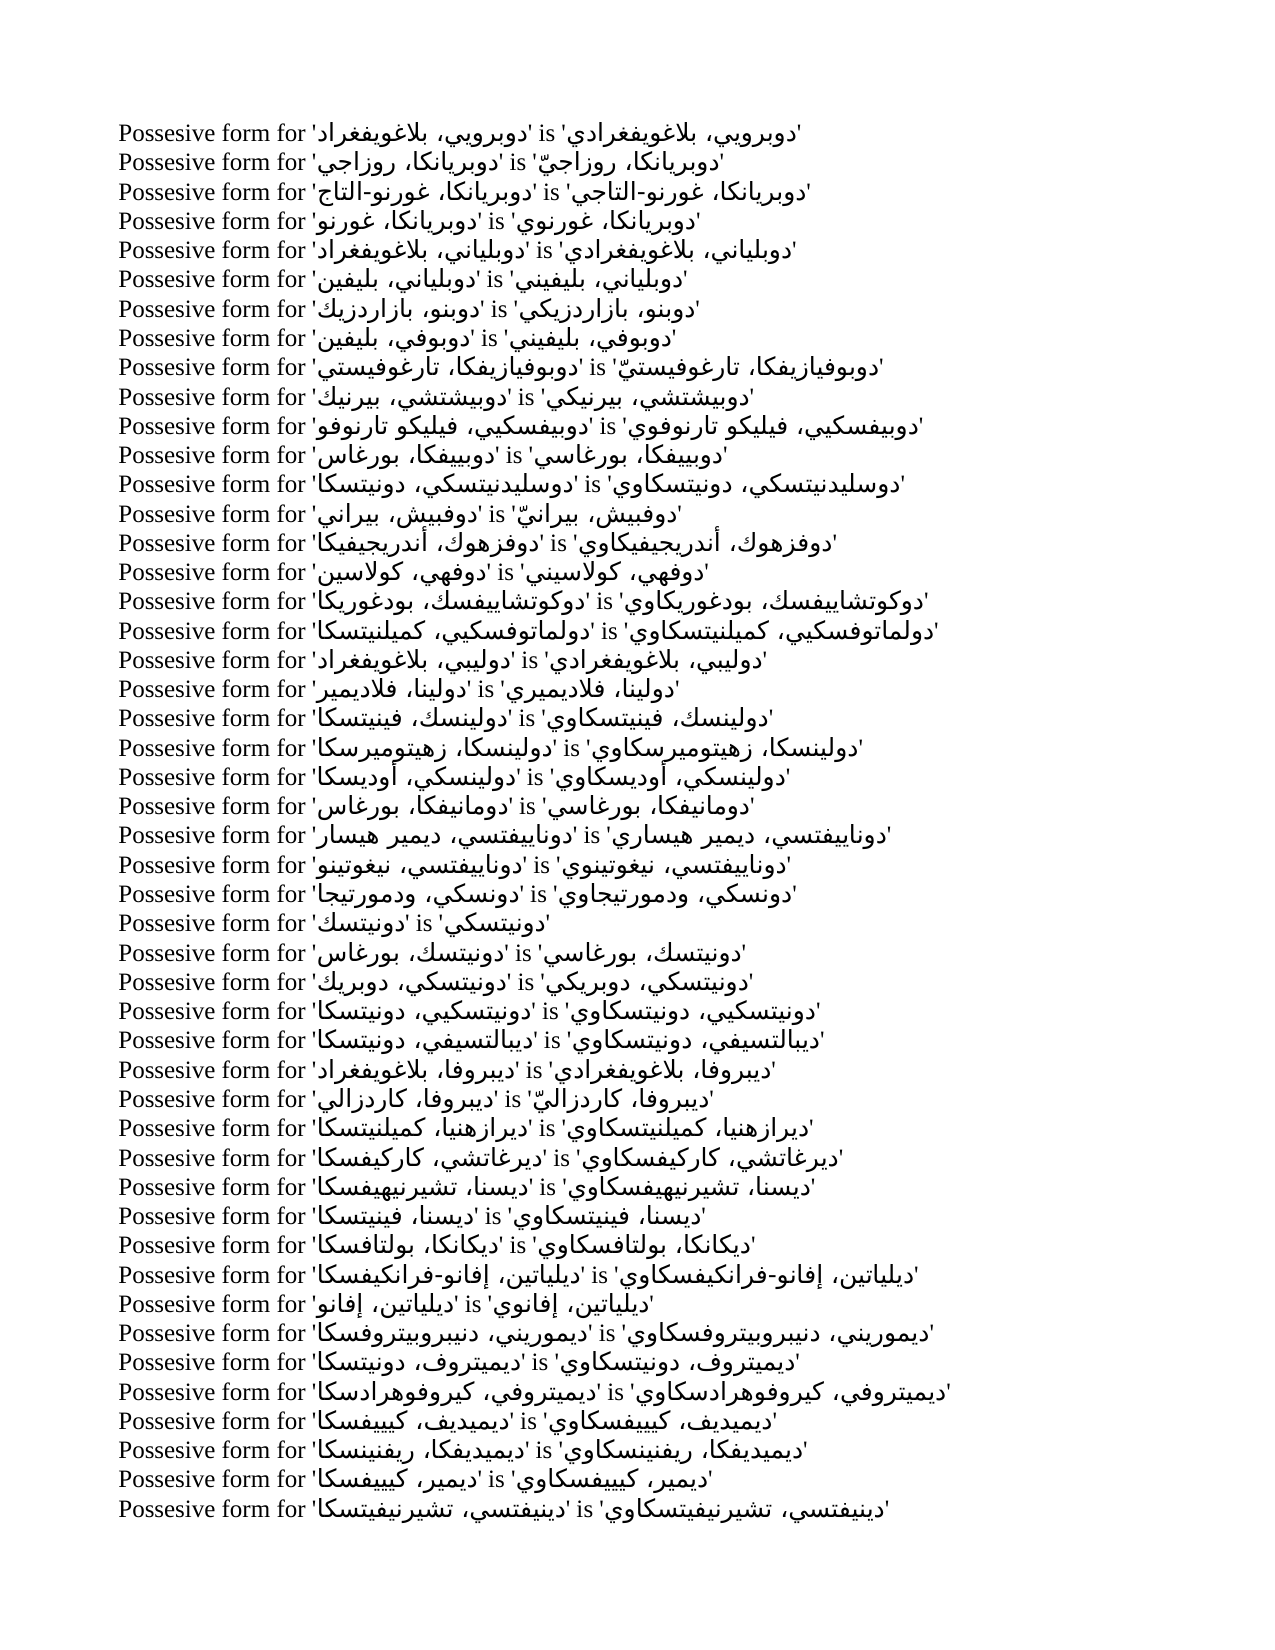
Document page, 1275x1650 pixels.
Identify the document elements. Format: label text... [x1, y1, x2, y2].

text Possesive form for 'دولماتوفسكيي، كميلنيتسكا' is 'دولماتوفسكيي، كميلنيتسكاوي' [118, 616, 1157, 645]
text Possesive form for 'دوبرويي، بلاغويفغراد' is 'دوبرويي، بلاغويفغرادي' [118, 118, 1157, 147]
text Possesive form for 'ديرغاتشي، كاركيفسكا' is 'ديرغاتشي، كاركيفسكاوي' [118, 1143, 1157, 1172]
text Possesive form for 'دوبلياني، بليفين' is 'دوبلياني، بليفيني' [118, 264, 1157, 294]
text Possesive form for 'دونيتسكيي، دونيتسكا' is 'دونيتسكيي، دونيتسكاوي' [118, 996, 1157, 1026]
text Possesive form for 'ديبروفا، كاردزالي' is 'ديبروفا، كاردزاليّ' [118, 1084, 1157, 1113]
text Possesive form for 'دولينسكا، زهيتوميرسكا' is 'دولينسكا، زهيتوميرسكاوي' [118, 733, 1157, 762]
text Possesive form for 'ديسنا، تشيرنيهيفسكا' is 'ديسنا، تشيرنيهيفسكاوي' [118, 1172, 1157, 1201]
text Possesive form for 'دوفبيش، بيراني' is 'دوفبيش، بيرانيّ' [118, 499, 1157, 528]
text Possesive form for 'دوبلياني، بلاغويفغراد' is 'دوبلياني، بلاغويفغرادي' [118, 235, 1157, 264]
text Possesive form for 'ديميديفكا، ريفنينسكا' is 'ديميديفكا، ريفنينسكاوي' [118, 1435, 1157, 1464]
text Possesive form for 'دونسكي، ودمورتيجا' is 'دونسكي، ودمورتيجاوي' [118, 879, 1157, 908]
text Possesive form for 'دوسليدنيتسكي، دونيتسكا' is 'دوسليدنيتسكي، دونيتسكاوي' [118, 469, 1157, 499]
text Possesive form for 'دولينسك، فينيتسكا' is 'دولينسك، فينيتسكاوي' [118, 703, 1157, 733]
text Possesive form for 'ديلياتين، إفانو-فرانكيفسكا' is 'ديلياتين، إفانو-فرانكيفسكاوي' [118, 1260, 1157, 1289]
text Possesive form for 'دينيفتسي، تشيرنيفيتسكا' is 'دينيفتسي، تشيرنيفيتسكاوي' [118, 1494, 1157, 1523]
text Possesive form for 'ديبروفا، بلاغويفغراد' is 'ديبروفا، بلاغويفغرادي' [118, 1055, 1157, 1084]
text Possesive form for 'ديكانكا، بولتافسكا' is 'ديكانكا، بولتافسكاوي' [118, 1230, 1157, 1260]
text Possesive form for 'دوبوفيازيفكا، تارغوفيستي' is 'دوبوفيازيفكا، تارغوفيستيّ' [118, 352, 1157, 382]
text Possesive form for 'ديرازهنيا، كميلنيتسكا' is 'ديرازهنيا، كميلنيتسكاوي' [118, 1113, 1157, 1143]
text Possesive form for 'دونيتسك' is 'دونيتسكي' [118, 908, 1157, 938]
text Possesive form for 'دوبريانكا، غورنو' is 'دوبريانكا، غورنوي' [118, 206, 1157, 235]
text Possesive form for 'ديميتروفي، كيروفوهرادسكا' is 'ديميتروفي، كيروفوهرادسكاوي' [118, 1377, 1157, 1406]
text Possesive form for 'ديموريني، دنيبروبيتروفسكا' is 'ديموريني، دنيبروبيتروفسكاوي' [118, 1318, 1157, 1347]
text Possesive form for 'دوفهي، كولاسين' is 'دوفهي، كولاسيني' [118, 557, 1157, 586]
text Possesive form for 'دوليبي، بلاغويفغراد' is 'دوليبي، بلاغويفغرادي' [118, 645, 1157, 674]
text Possesive form for 'ديلياتين، إفانو' is 'ديلياتين، إفانوي' [118, 1289, 1157, 1318]
text Possesive form for 'دومانيفكا، بورغاس' is 'دومانيفكا، بورغاسي' [118, 791, 1157, 821]
text Possesive form for 'دوكوتشاييفسك، بودغوريكا' is 'دوكوتشاييفسك، بودغوريكاوي' [118, 586, 1157, 616]
text Possesive form for 'دوبريانكا، غورنو-التاج' is 'دوبريانكا، غورنو-التاجي' [118, 177, 1157, 206]
text Possesive form for 'دوبييفكا، بورغاس' is 'دوبييفكا، بورغاسي' [118, 440, 1157, 469]
text Possesive form for 'دولينسكي، أوديسكا' is 'دولينسكي، أوديسكاوي' [118, 762, 1157, 791]
text Possesive form for 'دولينا، فلاديمير' is 'دولينا، فلاديميري' [118, 674, 1157, 703]
text Possesive form for 'دوناييفتسي، ديمير هيسار' is 'دوناييفتسي، ديمير هيساري' [118, 821, 1157, 850]
text Possesive form for 'دوبوفي، بليفين' is 'دوبوفي، بليفيني' [118, 323, 1157, 352]
text Possesive form for 'ديميديف، كيييفسكا' is 'ديميديف، كيييفسكاوي' [118, 1406, 1157, 1435]
text Possesive form for 'دونيتسكي، دوبريك' is 'دونيتسكي، دوبريكي' [118, 967, 1157, 996]
text Possesive form for 'دوناييفتسي، نيغوتينو' is 'دوناييفتسي، نيغوتينوي' [118, 850, 1157, 879]
text Possesive form for 'ديميتروف، دونيتسكا' is 'ديميتروف، دونيتسكاوي' [118, 1347, 1157, 1377]
text Possesive form for 'ديمير، كيييفسكا' is 'ديمير، كيييفسكاوي' [118, 1464, 1157, 1494]
text Possesive form for 'دوبيشتشي، بيرنيك' is 'دوبيشتشي، بيرنيكي' [118, 382, 1157, 411]
text Possesive form for 'دوفزهوك، أندريجيفيكا' is 'دوفزهوك، أندريجيفيكاوي' [118, 528, 1157, 557]
text Possesive form for 'دوبريانكا، روزاجي' is 'دوبريانكا، روزاجيّ' [118, 147, 1157, 177]
text Possesive form for 'دوبنو، بازاردزيك' is 'دوبنو، بازاردزيكي' [118, 294, 1157, 323]
text Possesive form for 'دونيتسك، بورغاس' is 'دونيتسك، بورغاسي' [118, 938, 1157, 967]
text Possesive form for 'دوبيفسكيي، فيليكو تارنوفو' is 'دوبيفسكيي، فيليكو تارنوفوي' [118, 411, 1157, 440]
text Possesive form for 'ديسنا، فينيتسكا' is 'ديسنا، فينيتسكاوي' [118, 1201, 1157, 1230]
text Possesive form for 'ديبالتسيفي، دونيتسكا' is 'ديبالتسيفي، دونيتسكاوي' [118, 1026, 1157, 1055]
